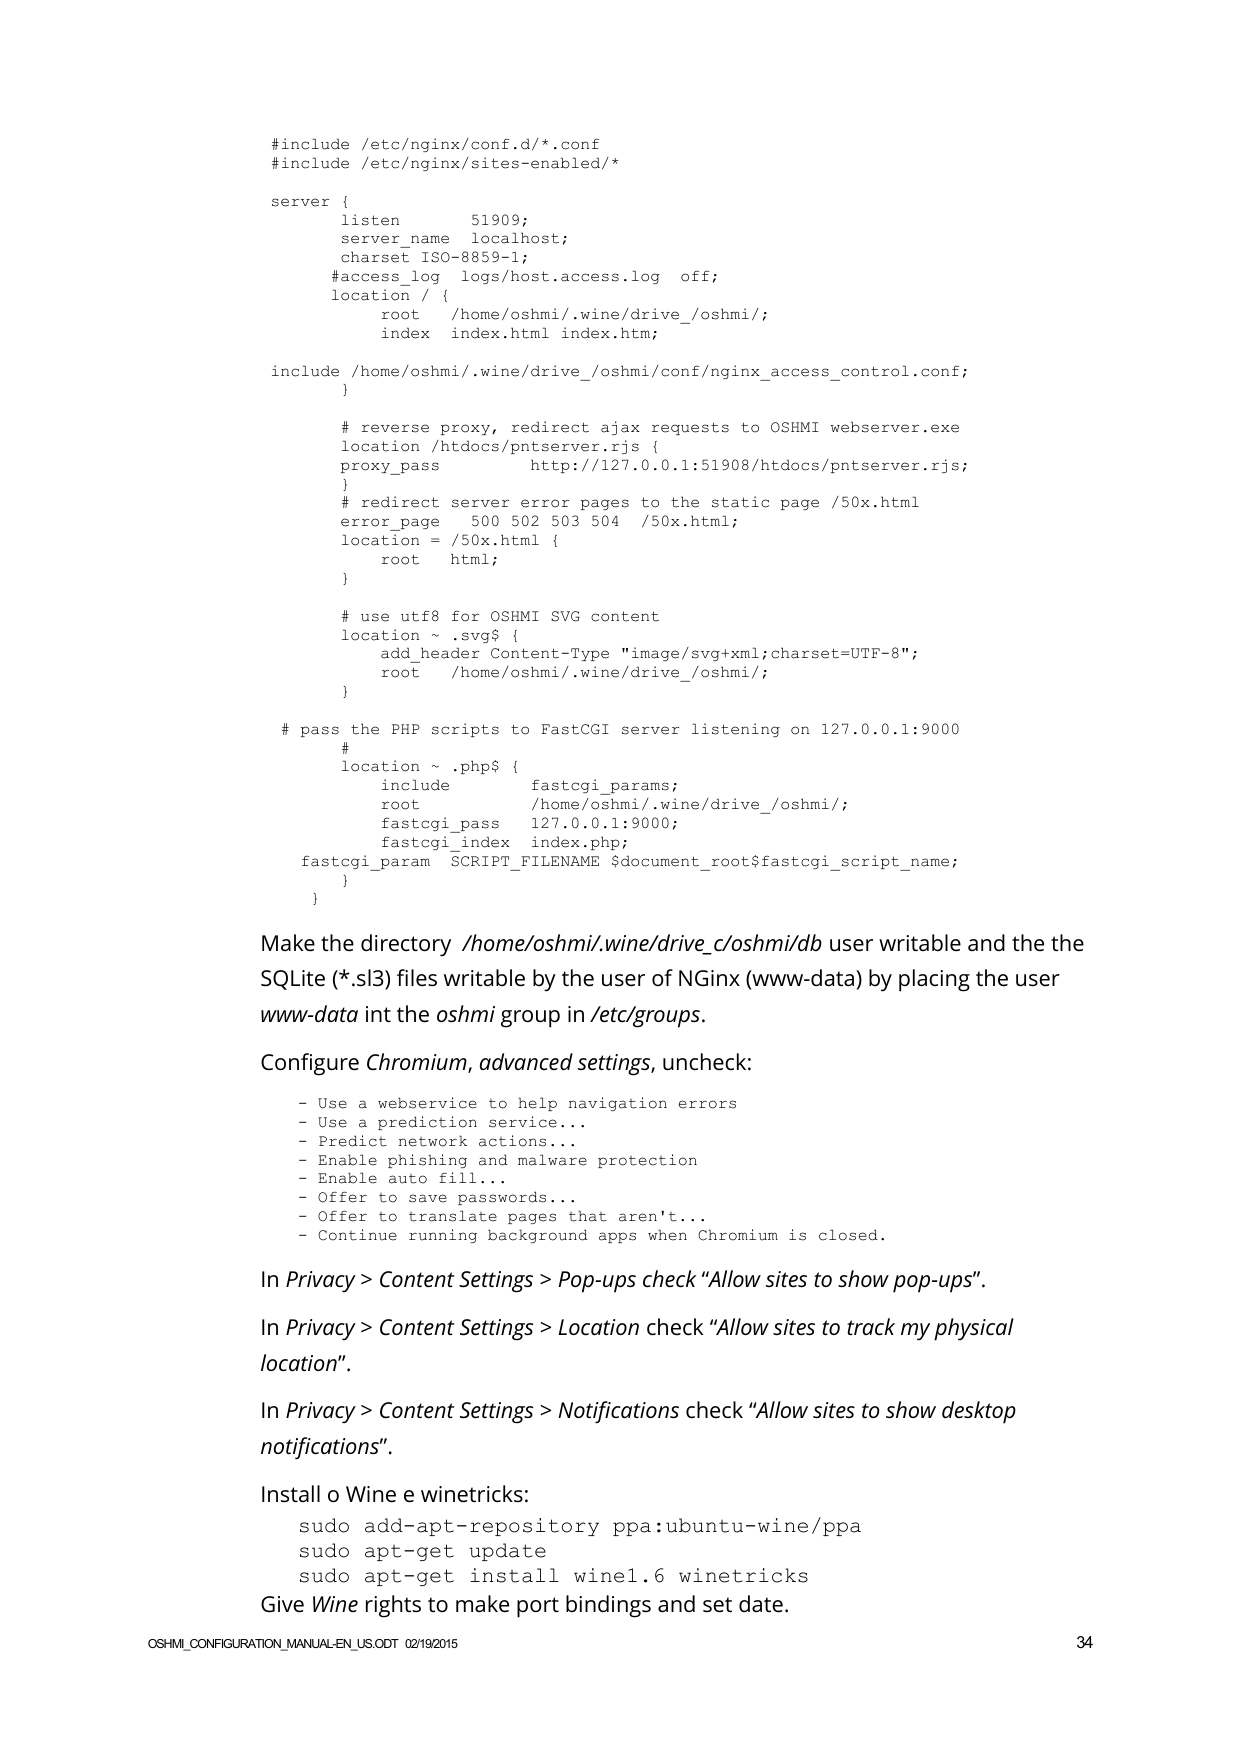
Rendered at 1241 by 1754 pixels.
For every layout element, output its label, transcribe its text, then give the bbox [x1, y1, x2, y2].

text # reverse proxy, redirect ajax requests to OSHMI webserver.exe [260, 419, 1093, 437]
text root /home/oshmi/.wine/drive_/oshmi/; [260, 306, 1093, 324]
text } [260, 871, 1093, 890]
text root html; [260, 551, 1093, 569]
text proxy_pass http://127.0.0.1:51908/htdocs/pntserver.rjs; [260, 456, 1093, 475]
text # use utf8 for OSHMI SVG content [260, 607, 1093, 626]
text # pass the PHP scripts to FastCGI server listening on 127.0.0.1:9000 [260, 720, 1093, 739]
text In Privacy > Content Settings > Pop-ups check “Allow sites to show pop-ups”. [260, 1264, 1093, 1294]
text location /htdocs/pntserver.rjs { [260, 437, 1093, 456]
text Install o Wine e winetricks: [260, 1479, 1093, 1509]
text error_page 500 502 503 504 /50x.html; [260, 513, 1093, 532]
text location ~ .svg$ { [260, 626, 1093, 645]
text - Offer to save passwords... [260, 1189, 1093, 1208]
text - Continue running background apps when Chromium is closed. [260, 1227, 1093, 1245]
text add_header Content-Type "image/svg+xml;charset=UTF-8"; [260, 645, 1093, 664]
text #include /etc/nginx/sites-enabled/* [260, 155, 1093, 173]
text include /home/oshmi/.wine/drive_/oshmi/conf/nginx_access_control.conf; [260, 362, 1093, 381]
text } [260, 381, 1093, 400]
text server_name localhost; [260, 230, 1093, 249]
text # redirect server error pages to the static page /50x.html [260, 494, 1093, 513]
text - Use a webservice to help navigation errors [260, 1094, 1093, 1113]
text } [260, 569, 1093, 588]
text # [260, 739, 1093, 758]
text - Predict network actions... [260, 1132, 1093, 1151]
text Give Wine rights to make port bindings and set date. [260, 1589, 1093, 1619]
text - Offer to translate pages that aren't... [260, 1208, 1093, 1227]
text server { [260, 192, 1093, 211]
text fastcgi_pass 127.0.0.1:9000; [260, 814, 1093, 833]
text sudo add-apt-repository ppa:ubuntu-wine/ppa [298, 1514, 1093, 1539]
text index index.html index.htm; [260, 324, 1093, 343]
text Configure Chromium, advanced settings, uncheck: [260, 1047, 1093, 1077]
text sudo apt-get update [298, 1539, 1093, 1564]
text include fastcgi_params; [260, 777, 1093, 796]
text - Use a prediction service... [260, 1113, 1093, 1132]
text root /home/oshmi/.wine/drive_/oshmi/; [260, 796, 1093, 814]
text location / { [260, 287, 1093, 306]
text - Enable auto fill... [260, 1170, 1093, 1189]
text In Privacy > Content Settings > Location check “Allow sites to track my physical location”. [260, 1312, 1093, 1377]
text fastcgi_param SCRIPT_FILENAME $document_root$fastcgi_script_name; [260, 852, 1093, 871]
text sudo apt-get install wine1.6 winetricks [298, 1564, 1093, 1589]
text charset ISO-8859-1; [260, 249, 1093, 268]
text } [260, 683, 1093, 701]
text In Privacy > Content Settings > Notifications check “Allow sites to show desktop notifications”. [260, 1395, 1093, 1461]
text fastcgi_index index.php; [260, 833, 1093, 852]
text root /home/oshmi/.wine/drive_/oshmi/; [260, 664, 1093, 683]
text location ~ .php$ { [260, 758, 1093, 777]
text - Enable phishing and malware protection [260, 1151, 1093, 1170]
text listen 51909; [260, 211, 1093, 230]
text #access_log logs/host.access.log off; [260, 268, 1093, 287]
text } [260, 890, 1093, 909]
text Make the directory /home/oshmi/.wine/drive_c/oshmi/db user writable and the the SQLite (*.sl3) files writable by the user of NGinx (www-data) by placing the user www-data int the oshmi group in /etc/groups. [260, 928, 1093, 1029]
text location = /50x.html { [260, 532, 1093, 551]
text #include /etc/nginx/conf.d/*.conf [260, 136, 1093, 155]
text } [260, 475, 1093, 494]
